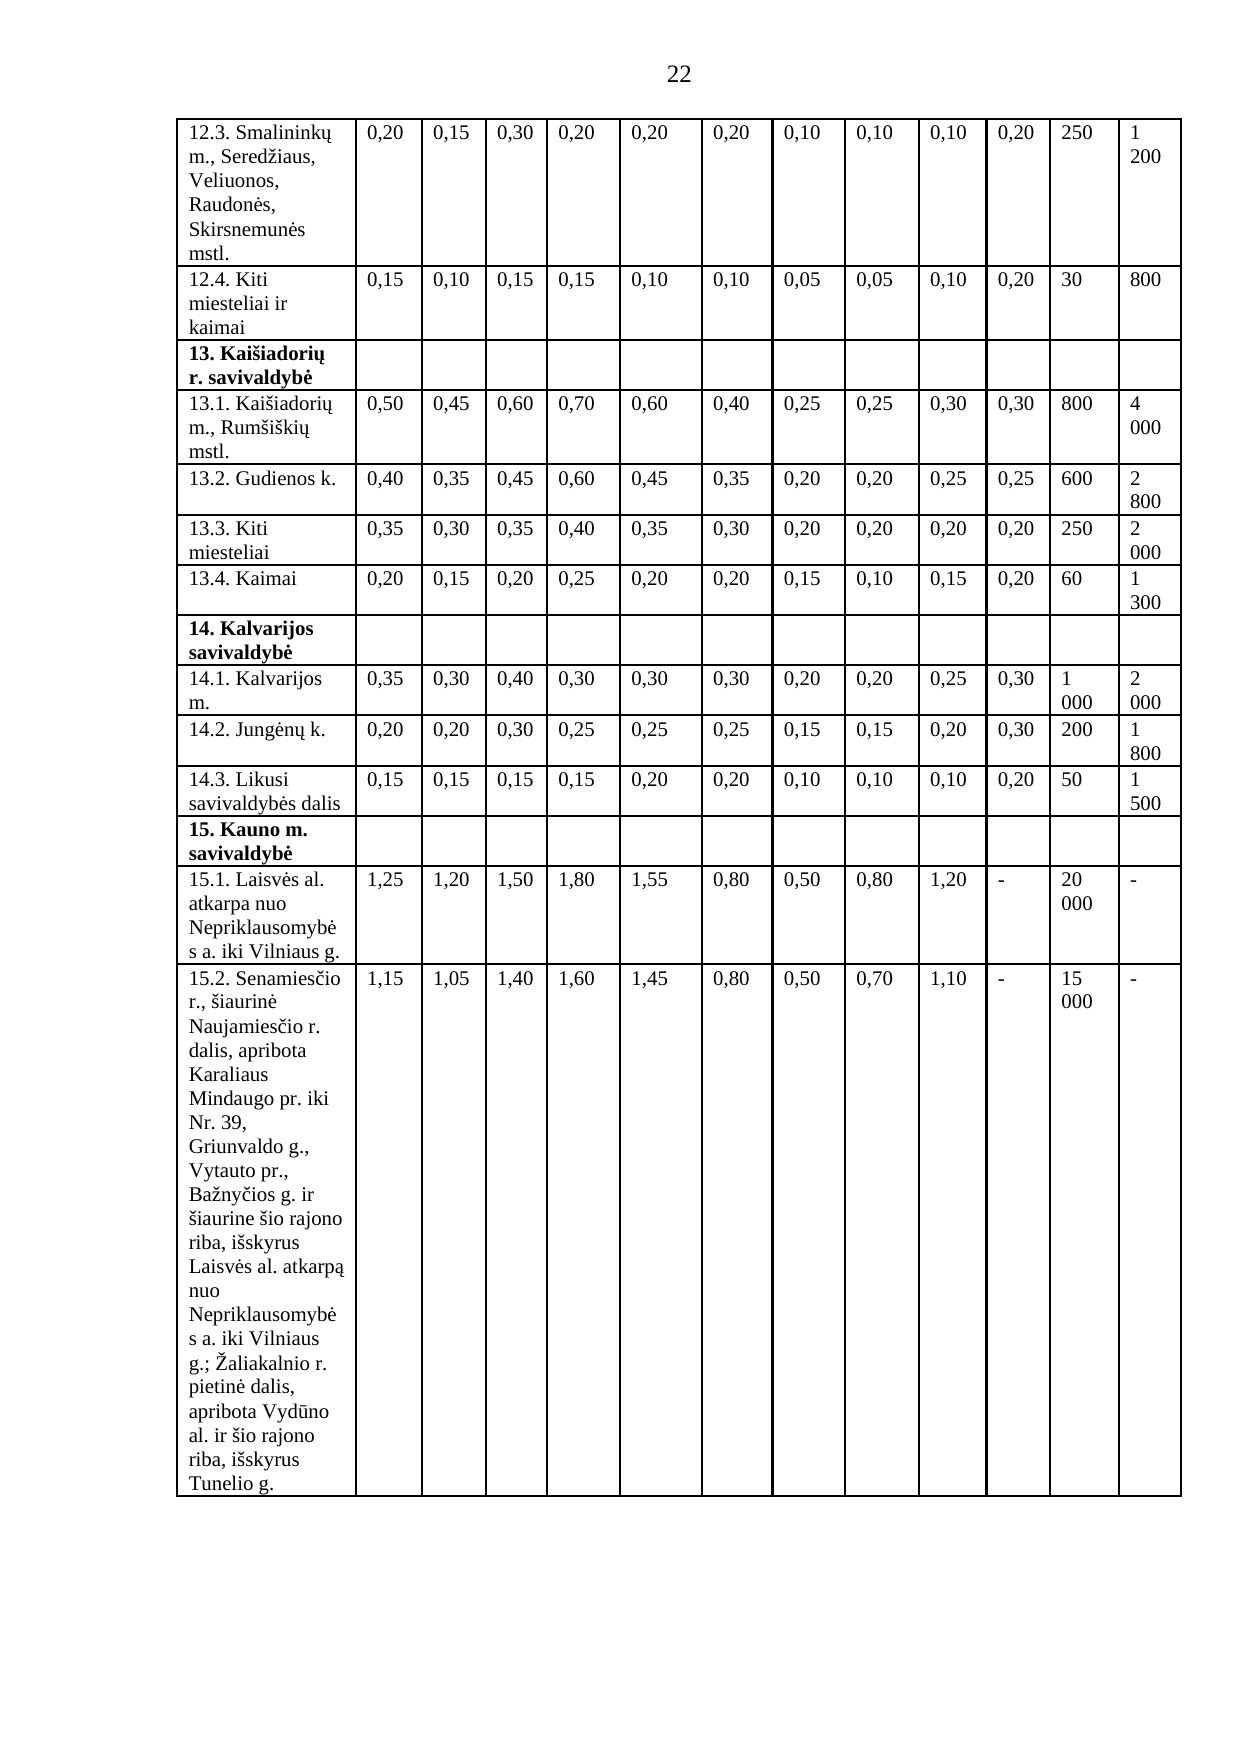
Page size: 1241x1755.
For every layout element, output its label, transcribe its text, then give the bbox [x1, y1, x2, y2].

table_cell 0,30 [548, 666, 619, 714]
table_cell 0,50 [774, 965, 844, 1495]
table_cell 13.2. Gudienos k. [178, 465, 355, 513]
table_cell 0,25 [548, 566, 619, 614]
table_cell [548, 341, 619, 389]
table_cell 1,10 [920, 965, 985, 1495]
table_cell 0,20 [988, 767, 1049, 815]
table_cell 0,30 [487, 716, 546, 764]
table_cell 0,35 [487, 516, 546, 564]
table_cell - [988, 867, 1049, 963]
table_cell 1,20 [423, 867, 485, 963]
table_cell 0,50 [774, 867, 844, 963]
table_cell 0,15 [487, 767, 546, 815]
table_cell 0,25 [703, 716, 771, 764]
table_cell 800 [1051, 391, 1118, 463]
table_cell 1 000 [1051, 666, 1118, 714]
table_cell 0,10 [621, 267, 701, 339]
table_cell 0,10 [703, 267, 771, 339]
table_cell 0,20 [988, 566, 1049, 614]
table_cell 1,60 [548, 965, 619, 1495]
table_cell 600 [1051, 465, 1118, 513]
table_cell [1120, 817, 1180, 865]
table_cell 0,10 [774, 767, 844, 815]
table_cell 0,20 [846, 516, 918, 564]
table_cell 0,70 [548, 391, 619, 463]
table_cell 0,15 [774, 716, 844, 764]
table_cell 0,40 [548, 516, 619, 564]
table_cell [774, 341, 844, 389]
table_cell [357, 341, 421, 389]
table_cell 1,55 [621, 867, 701, 963]
table_cell 14.2. Jungėnų k. [178, 716, 355, 764]
table_cell [703, 616, 771, 664]
table_cell 15.2. Senamiesčio r., šiaurinė Naujamiesčio r. dalis, apribota Karaliaus Mindaugo pr. iki Nr. 39, Griunvaldo g., Vytauto pr., Bažnyčios g. ir šiaurine šio rajono riba, išskyrus Laisvės al. atkarpą nuo Nepriklausomybės a. iki Vilniaus g.; Žaliakalnio r. pietinė dalis, apribota Vydūno al. ir šio rajono riba, išskyrus Tunelio g. [178, 965, 355, 1495]
table_cell 200 [1051, 716, 1118, 764]
table_cell [846, 817, 918, 865]
table_cell 0,20 [846, 666, 918, 714]
table_cell 0,60 [548, 465, 619, 513]
table_cell 0,20 [357, 566, 421, 614]
table_cell 0,15 [548, 267, 619, 339]
table_cell 0,30 [920, 391, 985, 463]
table_cell 0,10 [423, 267, 485, 339]
table_cell 0,70 [846, 965, 918, 1495]
table_cell 0,15 [423, 767, 485, 815]
table_cell 0,20 [703, 120, 771, 264]
table_cell [621, 341, 701, 389]
table_cell 14. Kalvarijos savivaldybė [178, 616, 355, 664]
table_cell 0,10 [846, 566, 918, 614]
table_cell 250 [1051, 516, 1118, 564]
table_cell 0,20 [774, 465, 844, 513]
table_cell 1,15 [357, 965, 421, 1495]
table_cell 0,15 [423, 120, 485, 264]
table_cell 0,10 [846, 120, 918, 264]
table_cell [1051, 341, 1118, 389]
table_cell 30 [1051, 267, 1118, 339]
table_cell 0,10 [920, 267, 985, 339]
table_cell 0,30 [703, 666, 771, 714]
table_cell [548, 817, 619, 865]
table_cell 0,80 [703, 867, 771, 963]
table_cell [774, 616, 844, 664]
table_cell 0,20 [621, 566, 701, 614]
table_cell 0,35 [423, 465, 485, 513]
table_cell 0,30 [621, 666, 701, 714]
table_cell [920, 817, 985, 865]
table_cell 0,60 [621, 391, 701, 463]
table_cell 0,20 [357, 120, 421, 264]
table_cell 1,80 [548, 867, 619, 963]
table_cell 50 [1051, 767, 1118, 815]
table_cell [988, 341, 1049, 389]
table_cell 0,15 [423, 566, 485, 614]
table_cell 0,20 [920, 516, 985, 564]
table_cell 1,40 [487, 965, 546, 1495]
table_cell [1120, 616, 1180, 664]
table_cell 0,15 [846, 716, 918, 764]
table_cell 0,20 [774, 516, 844, 564]
table_cell [621, 817, 701, 865]
table_cell 0,30 [423, 666, 485, 714]
table_cell 1,25 [357, 867, 421, 963]
table_cell 0,30 [988, 391, 1049, 463]
table_cell 0,25 [920, 666, 985, 714]
table_cell 0,10 [774, 120, 844, 264]
table_cell [703, 817, 771, 865]
table_cell 0,20 [988, 267, 1049, 339]
table_cell [357, 616, 421, 664]
table_cell 0,15 [548, 767, 619, 815]
table_cell [423, 817, 485, 865]
table_cell 1 500 [1120, 767, 1180, 815]
table_cell 0,40 [357, 465, 421, 513]
table_cell 0,20 [703, 566, 771, 614]
table_cell [988, 616, 1049, 664]
table_cell 0,05 [774, 267, 844, 339]
table_cell 0,45 [423, 391, 485, 463]
table_cell 60 [1051, 566, 1118, 614]
table_cell - [988, 965, 1049, 1495]
table_cell 0,50 [357, 391, 421, 463]
table_cell 0,30 [703, 516, 771, 564]
table_cell [988, 817, 1049, 865]
table_cell 4 000 [1120, 391, 1180, 463]
table_cell [357, 817, 421, 865]
table_cell [846, 341, 918, 389]
table_cell 0,35 [357, 666, 421, 714]
table_cell [1120, 341, 1180, 389]
table_cell - [1120, 867, 1180, 963]
table_cell [1051, 817, 1118, 865]
table_cell [1051, 616, 1118, 664]
table_cell 0,80 [846, 867, 918, 963]
table_cell 0,35 [357, 516, 421, 564]
table_cell 0,25 [988, 465, 1049, 513]
table_cell 0,20 [621, 120, 701, 264]
table_cell 0,45 [621, 465, 701, 513]
table_cell 13. Kaišiadorių r. savivaldybė [178, 341, 355, 389]
table_cell 1,45 [621, 965, 701, 1495]
table_cell 800 [1120, 267, 1180, 339]
table_cell 0,30 [988, 666, 1049, 714]
table_cell 14.3. Likusi savivaldybės dalis [178, 767, 355, 815]
table_cell 0,40 [487, 666, 546, 714]
table_cell 0,30 [988, 716, 1049, 764]
table_cell [423, 616, 485, 664]
table_cell 13.1. Kaišiadorių m., Rumšiškių mstl. [178, 391, 355, 463]
table_cell 0,15 [357, 267, 421, 339]
table_cell 0,25 [920, 465, 985, 513]
table_cell 0,30 [487, 120, 546, 264]
table_cell 0,15 [487, 267, 546, 339]
table_cell 0,25 [846, 391, 918, 463]
table_cell 0,25 [774, 391, 844, 463]
table_cell 0,20 [703, 767, 771, 815]
table_cell [487, 616, 546, 664]
table_cell 0,60 [487, 391, 546, 463]
table_cell 20 000 [1051, 867, 1118, 963]
table_cell 0,25 [548, 716, 619, 764]
table_cell 1 200 [1120, 120, 1180, 264]
table_cell 2 800 [1120, 465, 1180, 513]
table_cell 0,20 [774, 666, 844, 714]
table_cell [846, 616, 918, 664]
table_cell 0,20 [548, 120, 619, 264]
table_cell 0,20 [846, 465, 918, 513]
table_cell 12.3. Smalininkų m., Seredžiaus, Veliuonos, Raudonės, Skirsnemunės mstl. [178, 120, 355, 264]
table_cell 0,20 [423, 716, 485, 764]
table_cell 1,20 [920, 867, 985, 963]
table_cell 1,50 [487, 867, 546, 963]
table_cell 14.1. Kalvarijos m. [178, 666, 355, 714]
table_cell 0,15 [774, 566, 844, 614]
table_cell 0,20 [920, 716, 985, 764]
table_cell [920, 341, 985, 389]
table_cell 0,20 [357, 716, 421, 764]
table_cell 0,20 [988, 516, 1049, 564]
table_cell [920, 616, 985, 664]
table_cell 15.1. Laisvės al. atkarpa nuo Nepriklausomybės a. iki Vilniaus g. [178, 867, 355, 963]
table_cell 0,20 [988, 120, 1049, 264]
table_cell 0,40 [703, 391, 771, 463]
table_cell 0,25 [621, 716, 701, 764]
table_cell 0,10 [920, 120, 985, 264]
table_cell [621, 616, 701, 664]
table_cell 2 000 [1120, 666, 1180, 714]
table_cell 13.3. Kiti miesteliai [178, 516, 355, 564]
table_cell [423, 341, 485, 389]
table_cell 0,30 [423, 516, 485, 564]
table_cell 0,05 [846, 267, 918, 339]
table_cell 0,15 [920, 566, 985, 614]
table_cell 0,20 [621, 767, 701, 815]
table_cell 0,80 [703, 965, 771, 1495]
table_cell 12.4. Kiti miesteliai ir kaimai [178, 267, 355, 339]
table_cell 2 000 [1120, 516, 1180, 564]
table_cell 13.4. Kaimai [178, 566, 355, 614]
table_cell [487, 817, 546, 865]
table_cell 1,05 [423, 965, 485, 1495]
table_cell 15. Kauno m. savivaldybė [178, 817, 355, 865]
table_cell 0,15 [357, 767, 421, 815]
table_cell 0,35 [703, 465, 771, 513]
table_cell 1 300 [1120, 566, 1180, 614]
table_cell [487, 341, 546, 389]
table_cell 0,10 [846, 767, 918, 815]
table_cell [548, 616, 619, 664]
table_cell 15 000 [1051, 965, 1118, 1495]
table_cell 250 [1051, 120, 1118, 264]
table_cell [703, 341, 771, 389]
table_cell 0,35 [621, 516, 701, 564]
table_cell - [1120, 965, 1180, 1495]
table_cell [774, 817, 844, 865]
table_cell 1 800 [1120, 716, 1180, 764]
table_cell 0,45 [487, 465, 546, 513]
table_cell 0,20 [487, 566, 546, 614]
table_cell 0,10 [920, 767, 985, 815]
